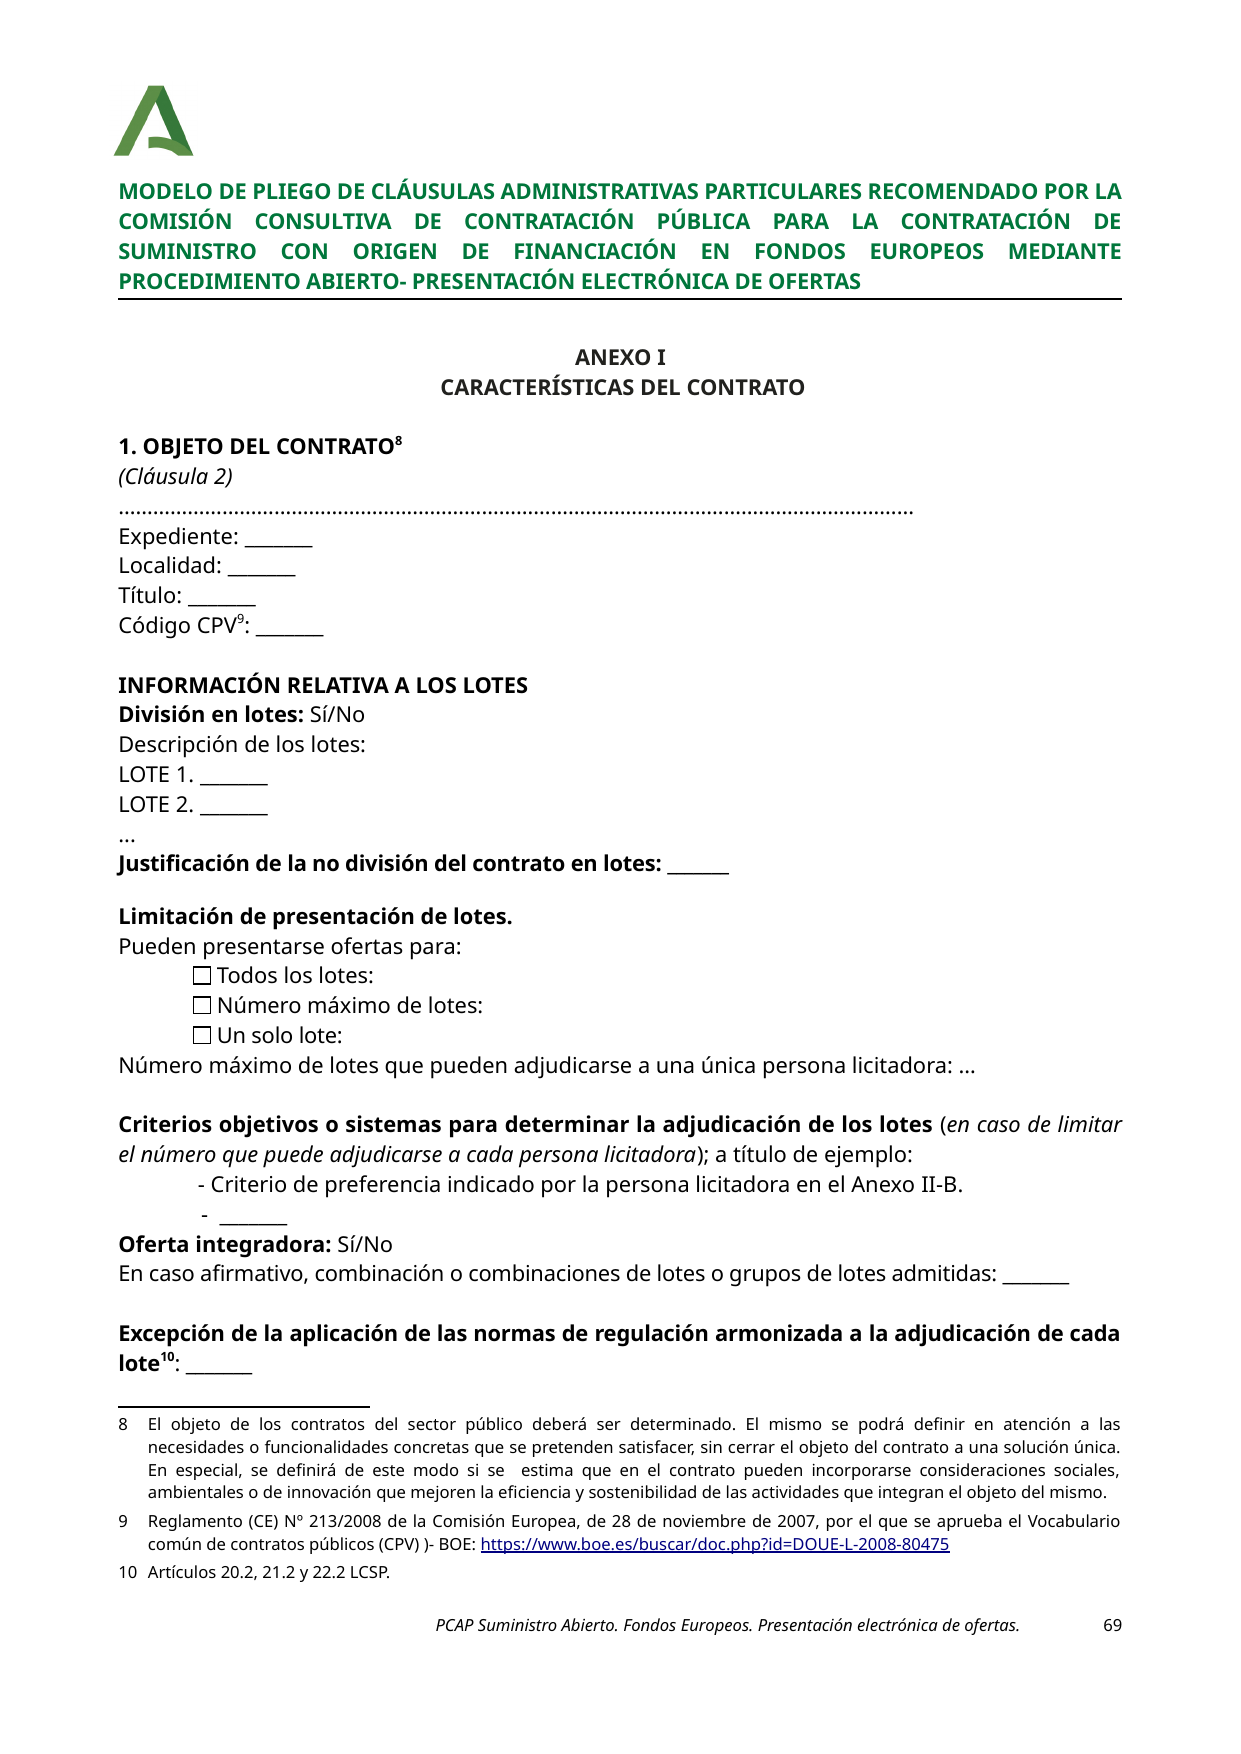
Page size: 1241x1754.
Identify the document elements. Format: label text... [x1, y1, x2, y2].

text - Criterio de preferencia indicado por la persona licitadora en el Anexo II-B. [118, 1169, 1122, 1199]
text ANEXO I [118, 342, 1122, 372]
text INFORMACIÓN RELATIVA A LOS LOTES [118, 670, 1122, 699]
text Oferta integradora: Sí/No [118, 1229, 1122, 1258]
text Excepción de la aplicación de las normas de regulación armonizada a la adjudicación de cada lote: _______ [118, 1318, 1122, 1378]
text Número máximo de lotes que pueden adjudicarse a una única persona licitadora: … [118, 1050, 1122, 1080]
text Justificación de la no división del contrato en lotes: _______ [118, 848, 1122, 878]
text Título: _______ [118, 580, 1122, 610]
text ... [118, 819, 1122, 848]
text - _______ [118, 1199, 1122, 1229]
text División en lotes: Sí/No [118, 699, 1122, 729]
text Localidad: _______ [118, 551, 1122, 580]
text En caso afirmativo, combinación o combinaciones de lotes o grupos de lotes admitidas: _______ [118, 1258, 1122, 1288]
text Un solo lote: [118, 1020, 1122, 1050]
text Pueden presentarse ofertas para: [118, 931, 1122, 961]
text El objeto de los contratos del sector público deberá ser determinado. El mismo se podrá definir en atención a las necesidades o funcionalidades concretas que se pretenden satisfacer, sin cerrar el objeto del contrato a una solución única. En especial, se definirá de este modo si se estima que en el contrato pueden incorporarse consideraciones sociales, ambientales o de innovación que mejoren la eficiencia y sostenibilidad de las actividades que integran el objeto del mismo. [118, 1413, 1122, 1504]
text Reglamento (CE) Nº 213/2008 de la Comisión Europea, de 28 de noviembre de 2007, por el que se aprueba el Vocabulario común de contratos públicos (CPV) )- BOE: https://www.boe.es/buscar/doc.php?id=DOUE-L-2008-80475 [118, 1509, 1122, 1555]
picture [109, 81, 198, 160]
text 1. OBJETO DEL CONTRATO [118, 431, 1122, 461]
text Descripción de los lotes: [118, 729, 1122, 759]
text LOTE 2. _______ [118, 789, 1122, 819]
text Número máximo de lotes: [118, 990, 1122, 1020]
text Criterios objetivos o sistemas para determinar la adjudicación de los lotes (en caso de limitar el número que puede adjudicarse a cada persona licitadora); a título de ejemplo: [118, 1109, 1122, 1169]
text Artículos 20.2, 21.2 y 22.2 LCSP. [118, 1561, 1122, 1584]
text Limitación de presentación de lotes. [118, 901, 1122, 931]
text CARACTERÍSTICAS DEL CONTRATO [118, 372, 1122, 402]
text LOTE 1. _______ [118, 759, 1122, 789]
text Expediente: _______ [118, 521, 1122, 551]
text Todos los lotes: [118, 961, 1122, 990]
text Código CPV: _______ [118, 610, 1122, 640]
text ………………………………………………………………………………………………………………………... [118, 491, 1122, 521]
text (Cláusula 2) [118, 461, 1122, 491]
text MODELO DE PLIEGO DE CLÁUSULAS ADMINISTRATIVAS PARTICULARES RECOMENDADO POR LA COMISIÓN CONSULTIVA DE CONTRATACIÓN PÚBLICA PARA LA CONTRATACIÓN DE SUMINISTRO CON ORIGEN DE FINANCIACIÓN EN FONDOS EUROPEOS MEDIANTE PROCEDIMIENTO ABIERTO- PRESENTACIÓN ELECTRÓNICA DE OFERTAS [118, 176, 1122, 298]
